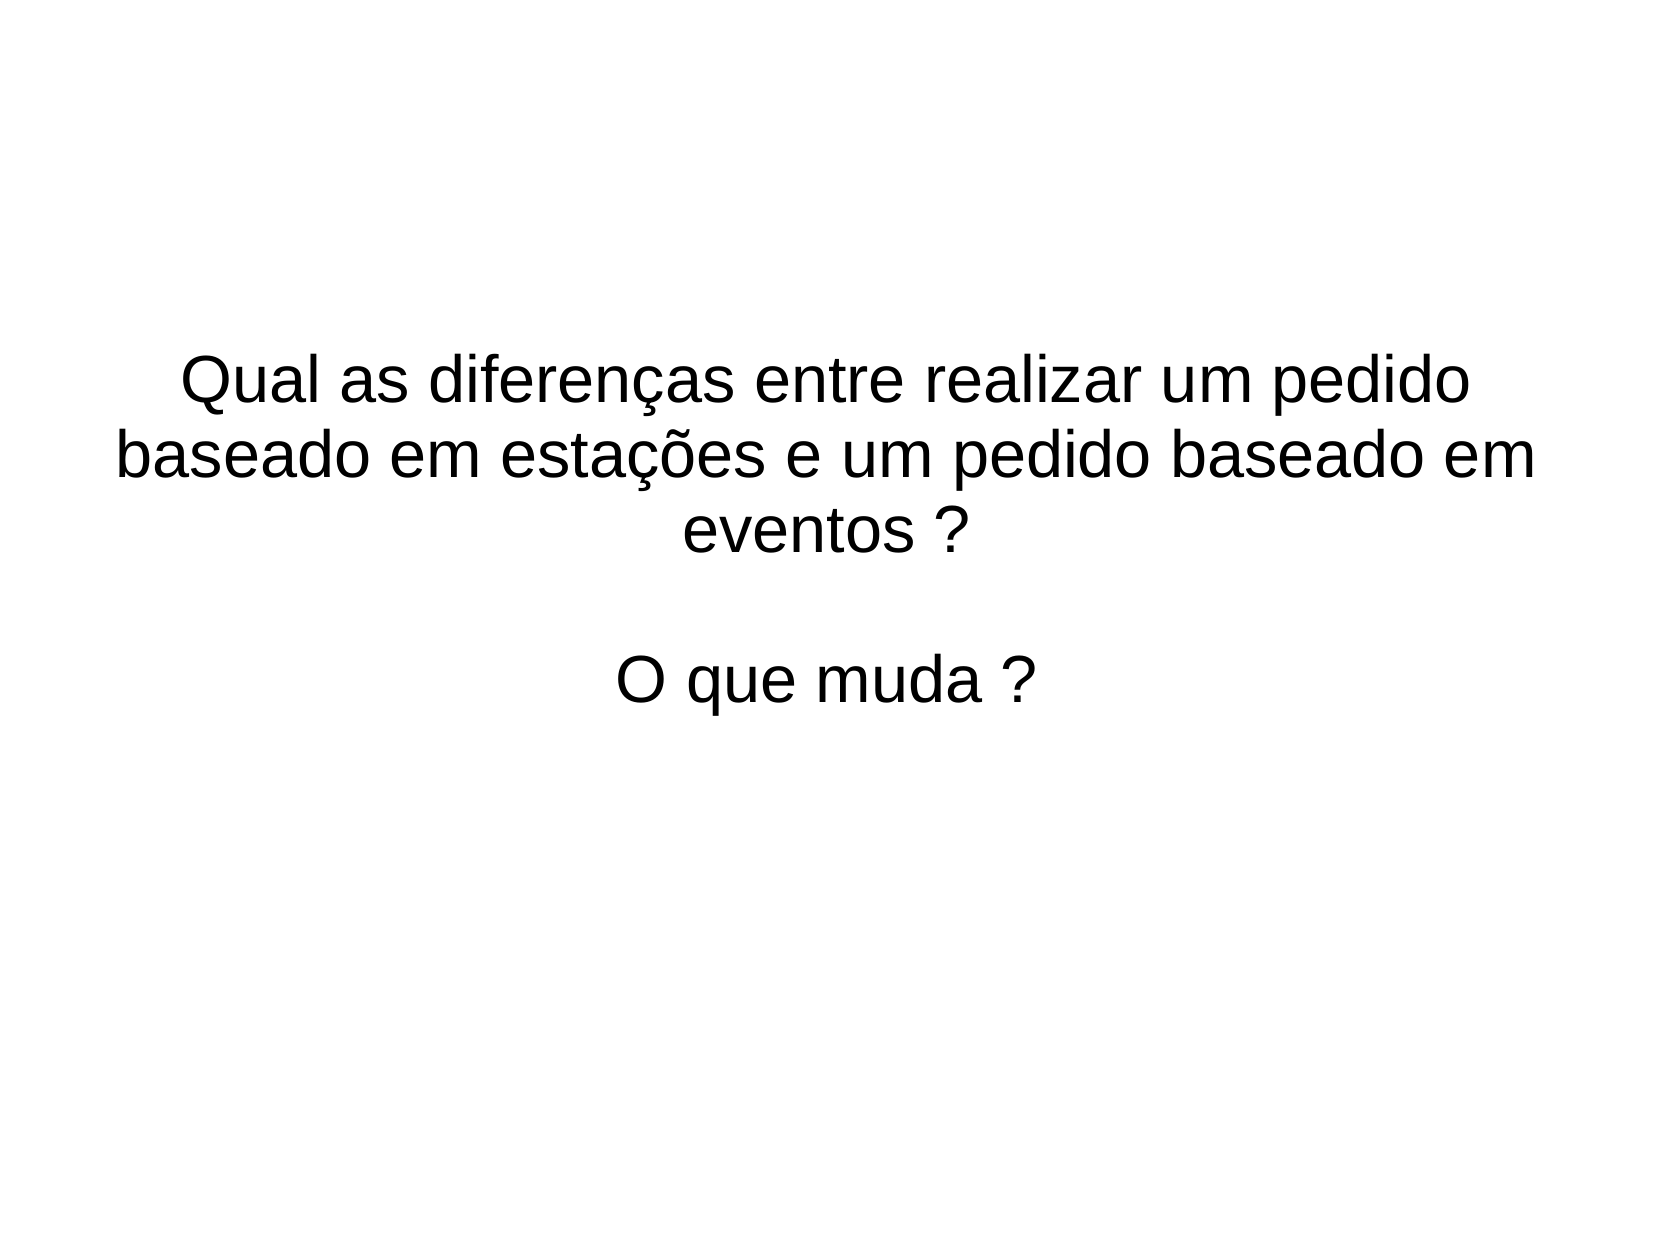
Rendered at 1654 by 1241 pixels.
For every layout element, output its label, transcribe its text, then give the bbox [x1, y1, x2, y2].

subtitle Qual as diferenças entre realizar um pedido baseado em estações e um pedido baseado em eventos ? O que muda ? [82, 49, 1571, 1010]
